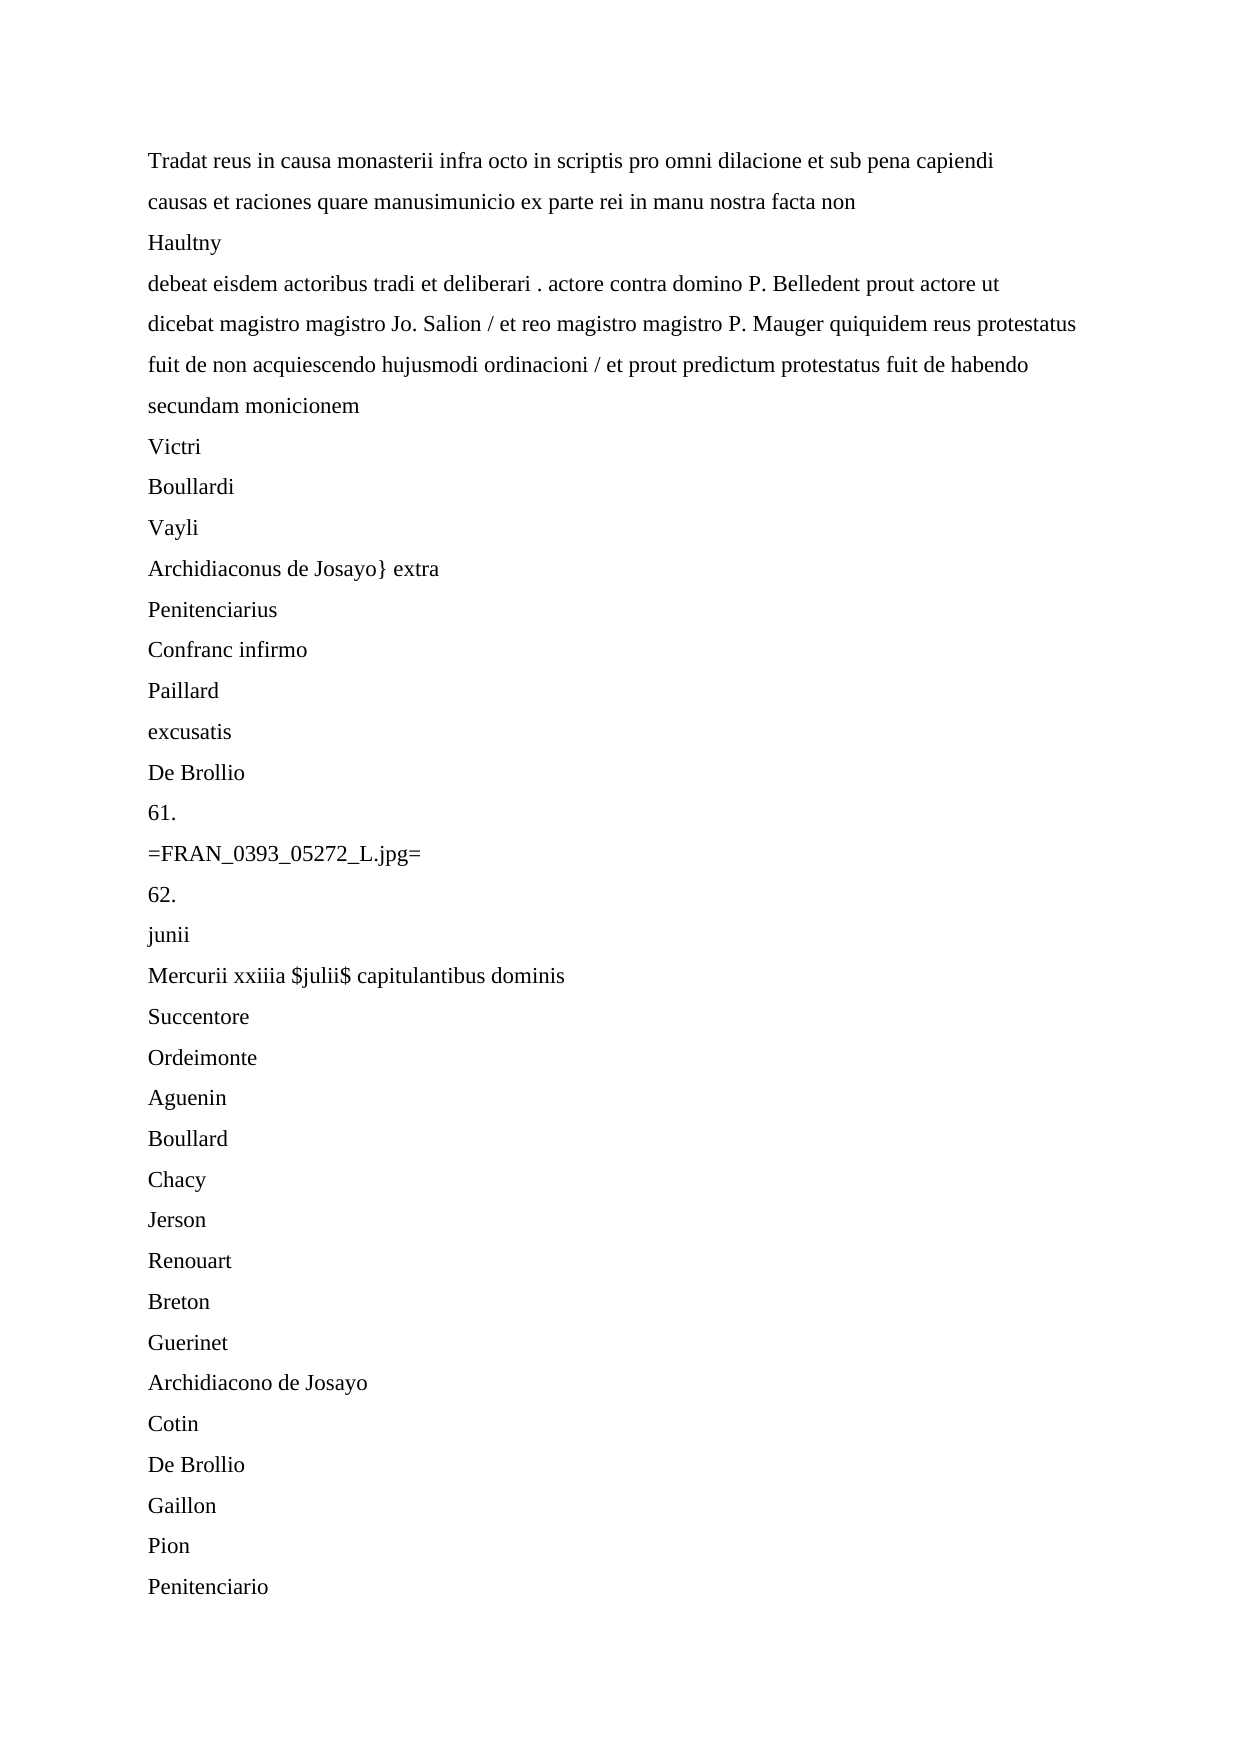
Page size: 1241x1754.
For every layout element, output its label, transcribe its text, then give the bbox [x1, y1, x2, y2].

text causas et raciones quare manusimunicio ex parte rei in manu nostra facta non [148, 188, 1093, 215]
text Penitenciarius [148, 596, 1093, 622]
text Penitenciario [148, 1573, 1093, 1599]
text Boullardi [148, 473, 1093, 500]
text Chacy [148, 1166, 1093, 1192]
text Haultny [148, 229, 1093, 255]
text Paillard [148, 677, 1093, 703]
text Succentore [148, 1003, 1093, 1029]
text Archidiacono de Josayo [148, 1369, 1093, 1396]
text De Brollio [148, 1451, 1093, 1477]
text secundam monicionem [148, 392, 1093, 418]
text excusatis [148, 718, 1093, 744]
text Jerson [148, 1207, 1093, 1233]
text Pion [148, 1532, 1093, 1559]
text fuit de non acquiescendo hujusmodi ordinacioni / et prout predictum protestatus fuit de habendo [148, 351, 1093, 378]
text Aguenin [148, 1084, 1093, 1111]
text 61. [148, 799, 1093, 826]
text 62. [148, 881, 1093, 907]
text debeat eisdem actoribus tradi et deliberari . actore contra domino P. Belledent prout actore ut [148, 270, 1093, 296]
text Victri [148, 433, 1093, 459]
text Confranc infirmo [148, 636, 1093, 663]
text Guerinet [148, 1329, 1093, 1355]
text De Brollio [148, 758, 1093, 785]
text Tradat reus in causa monasterii infra octo in scriptis pro omni dilacione et sub pena capiendi [148, 148, 1093, 174]
text Vayli [148, 514, 1093, 541]
text dicebat magistro magistro Jo. Salion / et reo magistro magistro P. Mauger quiquidem reus protestatus [148, 311, 1093, 337]
text Renouart [148, 1247, 1093, 1274]
text Mercurii xxiiia $julii$ capitulantibus dominis [148, 962, 1093, 988]
text junii [148, 921, 1093, 948]
text Archidiaconus de Josayo} extra [148, 555, 1093, 581]
text Ordeimonte [148, 1044, 1093, 1070]
text =FRAN_0393_05272_L.jpg= [148, 840, 1093, 866]
text Boullard [148, 1125, 1093, 1151]
text Cotin [148, 1410, 1093, 1437]
text Gaillon [148, 1492, 1093, 1518]
text Breton [148, 1288, 1093, 1314]
